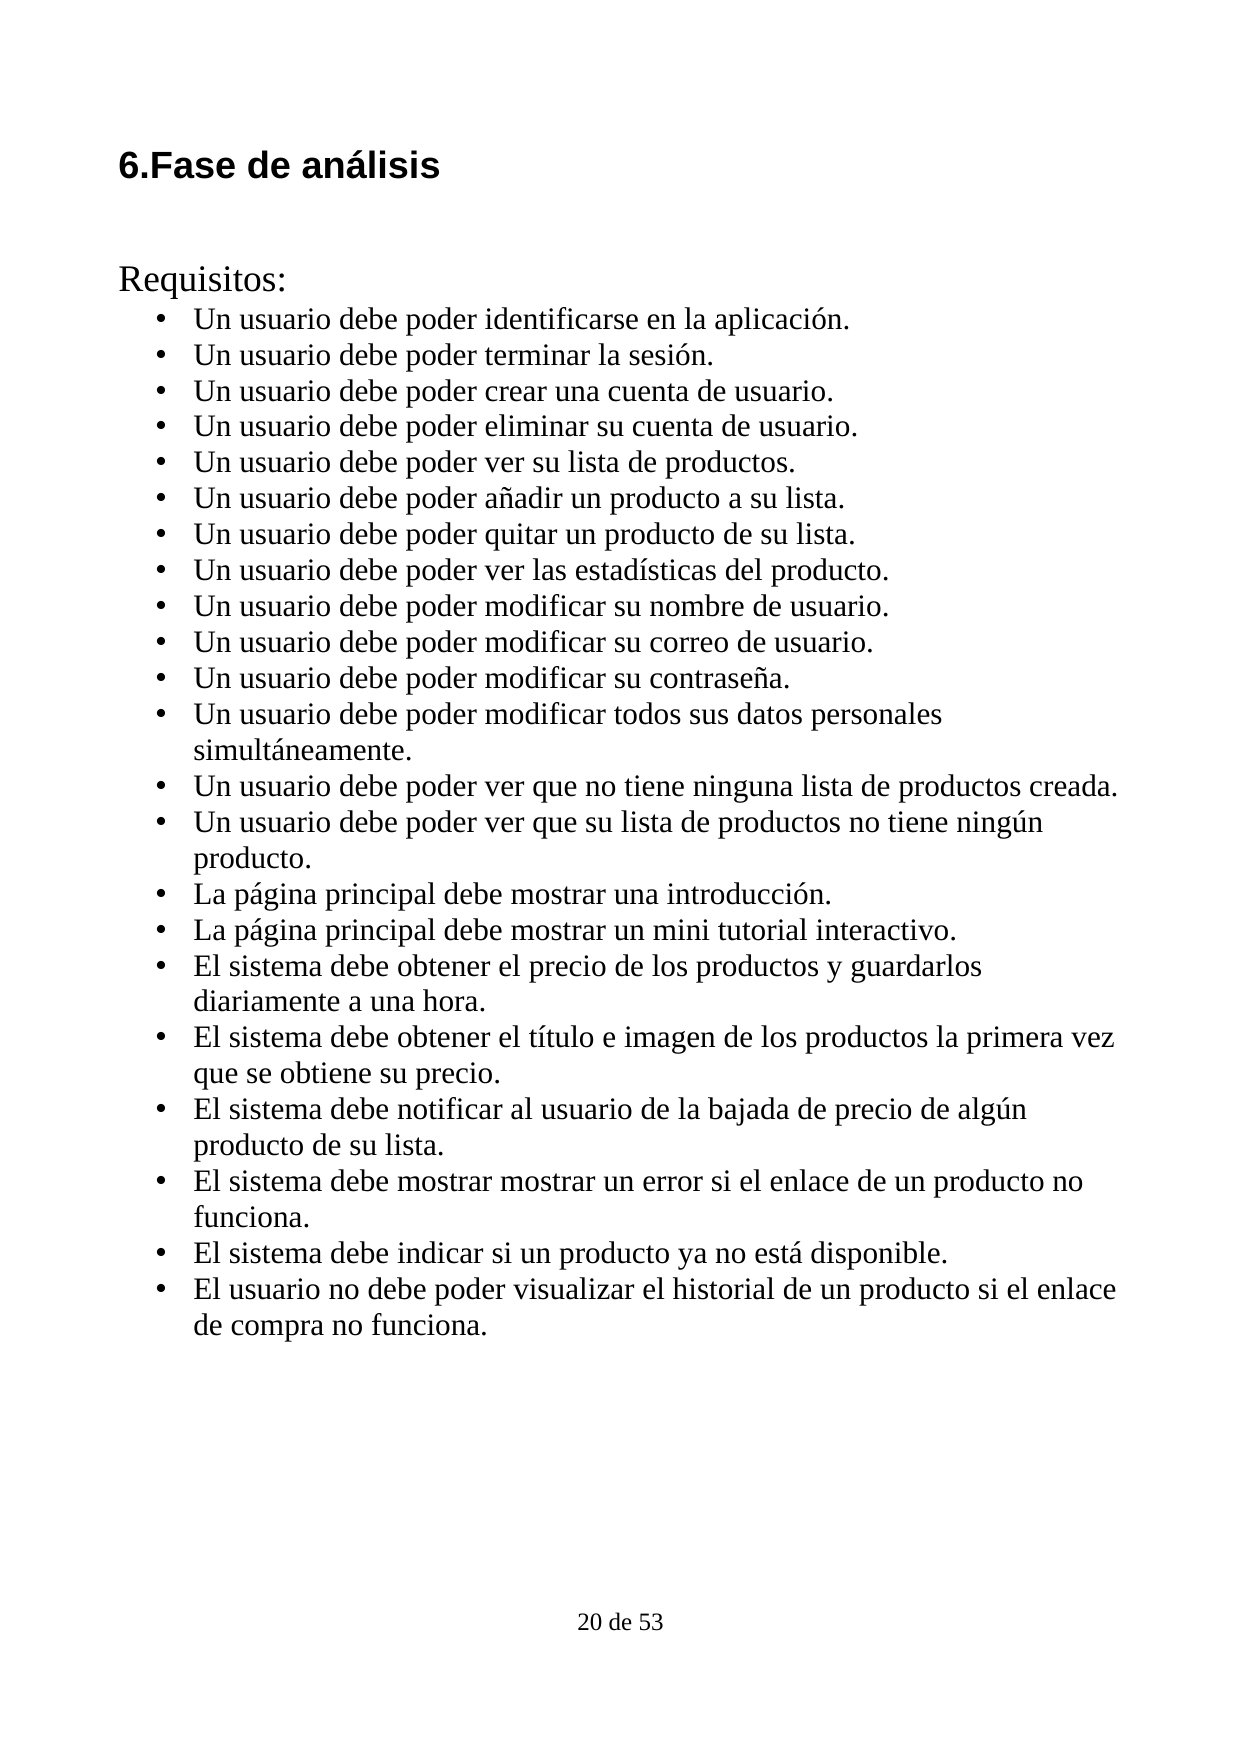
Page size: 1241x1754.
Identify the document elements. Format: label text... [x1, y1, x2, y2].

list Un usuario debe poder modificar su contraseña. [156, 659, 1122, 695]
list Un usuario debe poder quitar un producto de su lista. [156, 516, 1122, 551]
list La página principal debe mostrar un mini tutorial interactivo. [156, 911, 1122, 947]
list El sistema debe obtener el precio de los productos y guardarlos diariamente a una hora. [156, 947, 1122, 1019]
list El sistema debe mostrar mostrar un error si el enlace de un producto no funciona. [156, 1162, 1122, 1234]
list Un usuario debe poder terminar la sesión. [156, 336, 1122, 372]
list El sistema debe obtener el título e imagen de los productos la primera vez que se obtiene su precio. [156, 1019, 1122, 1091]
list El sistema debe notificar al usuario de la bajada de precio de algún producto de su lista. [156, 1091, 1122, 1162]
subtitle 6.Fase de análisis [118, 143, 1122, 187]
list Un usuario debe poder modificar su correo de usuario. [156, 623, 1122, 659]
list Un usuario debe poder identificarse en la aplicación. [156, 300, 1122, 336]
list Un usuario debe poder modificar su nombre de usuario. [156, 587, 1122, 623]
text Requisitos: [118, 257, 1122, 300]
list La página principal debe mostrar una introducción. [156, 875, 1122, 911]
list Un usuario debe poder modificar todos sus datos personales simultáneamente. [156, 695, 1122, 767]
list Un usuario debe poder añadir un producto a su lista. [156, 479, 1122, 516]
list Un usuario debe poder ver que su lista de productos no tiene ningún producto. [156, 803, 1122, 875]
list El usuario no debe poder visualizar el historial de un producto si el enlace de compra no funciona. [156, 1270, 1122, 1342]
list Un usuario debe poder ver que no tiene ninguna lista de productos creada. [156, 767, 1122, 803]
list El sistema debe indicar si un producto ya no está disponible. [156, 1234, 1122, 1270]
list Un usuario debe poder crear una cuenta de usuario. [156, 372, 1122, 408]
list Un usuario debe poder ver las estadísticas del producto. [156, 551, 1122, 587]
list Un usuario debe poder eliminar su cuenta de usuario. [156, 408, 1122, 444]
list Un usuario debe poder ver su lista de productos. [156, 444, 1122, 479]
